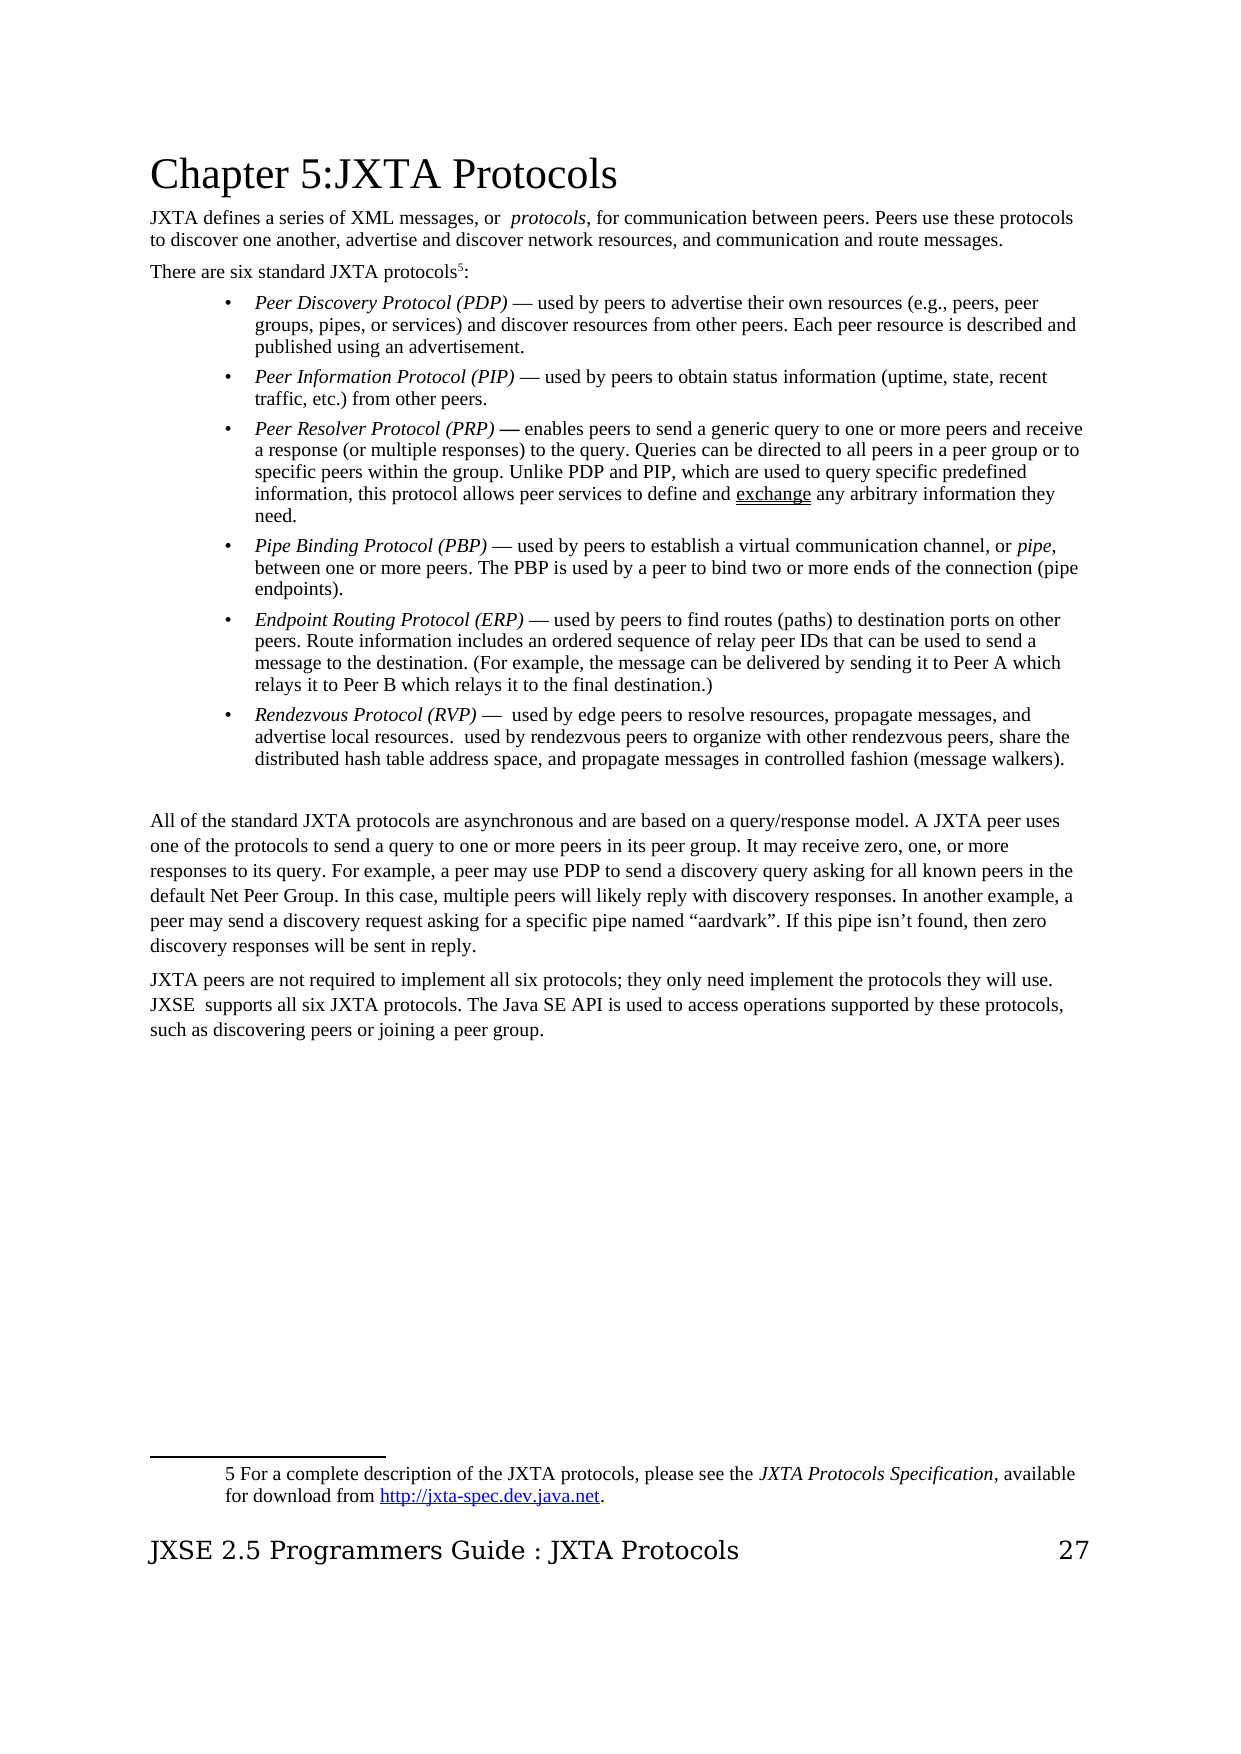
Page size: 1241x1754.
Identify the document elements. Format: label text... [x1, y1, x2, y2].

list Peer Discovery Protocol (PDP) — used by peers to advertise their own resources (e.g., peers, peer groups, pipes, or services) and discover resources from other peers. Each peer resource is described and published using an advertisement. [187, 292, 1090, 357]
text JXTA defines a series of XML messages, or protocols, for communication between peers. Peers use these protocols to discover one another, advertise and discover network resources, and communication and route messages. [150, 207, 1090, 250]
list Pipe Binding Protocol (PBP) — used by peers to establish a virtual communication channel, or pipe, between one or more peers. The PBP is used by a peer to bind two or more ends of the connection (pipe endpoints). [187, 535, 1090, 600]
list Rendezvous Protocol (RVP) — used by edge peers to resolve resources, propagate messages, and advertise local resources. used by rendezvous peers to organize with other rendezvous peers, share the distributed hash table address space, and propagate messages in controlled fashion (message walkers). [187, 704, 1090, 769]
list Endpoint Routing Protocol (ERP) — used by peers to find routes (paths) to destination ports on other peers. Route information includes an ordered sequence of relay peer IDs that can be used to send a message to the destination. (For example, the message can be delivered by sending it to Peer A which relays it to Peer B which relays it to the final destination.) [187, 608, 1090, 696]
text There are six standard JXTA protocols: [150, 259, 1090, 284]
list Peer Information Protocol (PIP) — used by peers to obtain status information (uptime, state, recent traffic, etc.) from other peers. [187, 366, 1090, 409]
text For a complete description of the JXTA protocols, please see the JXTA Protocols Specification, available for download from http://jxta-spec.dev.java.net. [225, 1463, 1090, 1506]
title JXTA Protocols [150, 150, 1090, 198]
list Peer Resolver Protocol (PRP) — enables peers to send a generic query to one or more peers and receive a response (or multiple responses) to the query. Queries can be directed to all peers in a peer group or to specific peers within the group. Unlike PDP and PIP, which are used to query specific predefined information, this protocol allows peer services to define and exchange any arbitrary information they need. [187, 418, 1090, 526]
text All of the standard JXTA protocols are asynchronous and are based on a query/response model. A JXTA peer uses one of the protocols to send a query to one or more peers in its peer group. It may receive zero, one, or more responses to its query. For example, a peer may use PDP to send a discovery query asking for all known peers in the default Net Peer Group. In this case, multiple peers will likely reply with discovery responses. In another example, a peer may send a discovery request asking for a specific pipe named “aardvark”. If this pipe isn’t found, then zero discovery responses will be sent in reply. [150, 808, 1090, 958]
text JXTA peers are not required to implement all six protocols; they only need implement the protocols they will use. JXSE supports all six JXTA protocols. The Java SE API is used to access operations supported by these protocols, such as discovering peers or joining a peer group. [150, 966, 1090, 1041]
